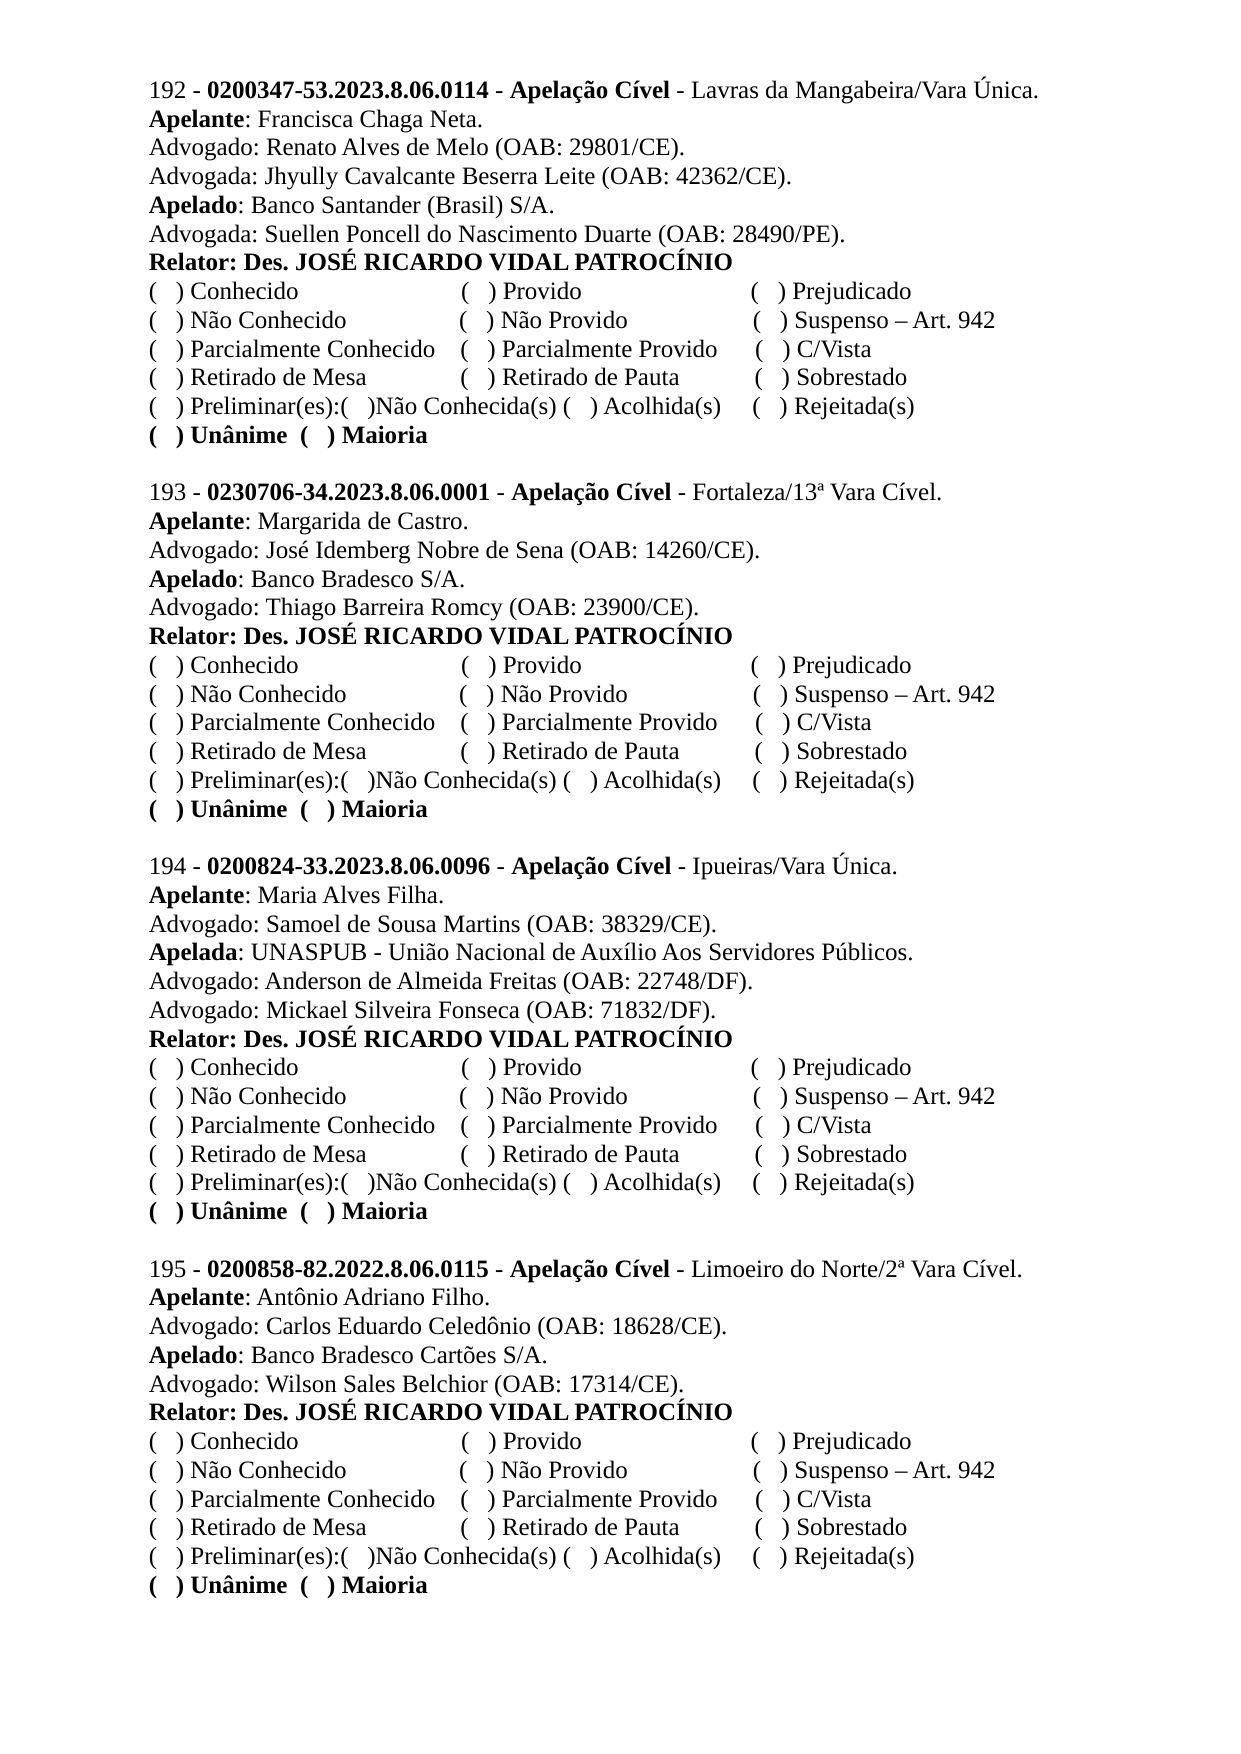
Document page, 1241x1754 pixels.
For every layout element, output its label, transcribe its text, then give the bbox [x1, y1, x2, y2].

text Apelante: Margarida de Castro. [148, 506, 1141, 535]
text ( ) Não Conhecido ( ) Não Provido ( ) Suspenso – Art. 942 [148, 305, 1158, 334]
text ( ) Retirado de Mesa ( ) Retirado de Pauta ( ) Sobrestado [148, 362, 1158, 391]
text ( ) Não Conhecido ( ) Não Provido ( ) Suspenso – Art. 942 [148, 1455, 1158, 1484]
text Relator: Des. JOSÉ RICARDO VIDAL PATROCÍNIO [148, 621, 1141, 650]
text Advogado: Carlos Eduardo Celedônio (OAB: 18628/CE). [148, 1311, 1141, 1340]
text ( ) Preliminar(es):( )Não Conhecida(s) ( ) Acolhida(s) ( ) Rejeitada(s) [148, 1541, 1158, 1570]
text ( ) Parcialmente Conhecido ( ) Parcialmente Provido ( ) C/Vista [148, 334, 1158, 362]
text ( ) Preliminar(es):( )Não Conhecida(s) ( ) Acolhida(s) ( ) Rejeitada(s) [148, 1167, 1158, 1196]
text Relator: Des. JOSÉ RICARDO VIDAL PATROCÍNIO [148, 1397, 1141, 1426]
text ( ) Unânime ( ) Maioria [148, 420, 1158, 449]
text ( ) Parcialmente Conhecido ( ) Parcialmente Provido ( ) C/Vista [148, 1484, 1158, 1512]
text Advogado: Samoel de Sousa Martins (OAB: 38329/CE). [148, 909, 1141, 937]
text ( ) Unânime ( ) Maioria [148, 1570, 1158, 1599]
text ( ) Preliminar(es):( )Não Conhecida(s) ( ) Acolhida(s) ( ) Rejeitada(s) [148, 391, 1158, 420]
text ( ) Conhecido ( ) Provido ( ) Prejudicado [148, 276, 1141, 305]
text ( ) Retirado de Mesa ( ) Retirado de Pauta ( ) Sobrestado [148, 1512, 1158, 1541]
text Advogada: Suellen Poncell do Nascimento Duarte (OAB: 28490/PE). [148, 219, 1141, 247]
text Apelante: Francisca Chaga Neta. [148, 104, 1141, 132]
text ( ) Retirado de Mesa ( ) Retirado de Pauta ( ) Sobrestado [148, 1139, 1158, 1167]
text Advogado: Thiago Barreira Romcy (OAB: 23900/CE). [148, 592, 1141, 621]
text ( ) Preliminar(es):( )Não Conhecida(s) ( ) Acolhida(s) ( ) Rejeitada(s) [148, 765, 1158, 794]
text Relator: Des. JOSÉ RICARDO VIDAL PATROCÍNIO [148, 1024, 1141, 1052]
text Advogado: Wilson Sales Belchior (OAB: 17314/CE). [148, 1369, 1141, 1397]
text ( ) Não Conhecido ( ) Não Provido ( ) Suspenso – Art. 942 [148, 679, 1158, 707]
text ( ) Parcialmente Conhecido ( ) Parcialmente Provido ( ) C/Vista [148, 1110, 1158, 1139]
text ( ) Conhecido ( ) Provido ( ) Prejudicado [148, 650, 1141, 679]
text ( ) Retirado de Mesa ( ) Retirado de Pauta ( ) Sobrestado [148, 736, 1158, 765]
text Apelante: Antônio Adriano Filho. [148, 1282, 1141, 1311]
text ( ) Conhecido ( ) Provido ( ) Prejudicado [148, 1052, 1141, 1081]
text 193 - 0230706-34.2023.8.06.0001 - Apelação Cível - Fortaleza/13ª Vara Cível. [148, 477, 1141, 506]
text Apelado: Banco Santander (Brasil) S/A. [148, 190, 1141, 219]
text ( ) Unânime ( ) Maioria [148, 1196, 1158, 1225]
text ( ) Não Conhecido ( ) Não Provido ( ) Suspenso – Art. 942 [148, 1081, 1158, 1110]
text ( ) Unânime ( ) Maioria [148, 794, 1158, 822]
text Apelante: Maria Alves Filha. [148, 880, 1141, 909]
text ( ) Parcialmente Conhecido ( ) Parcialmente Provido ( ) C/Vista [148, 707, 1158, 736]
text Apelado: Banco Bradesco Cartões S/A. [148, 1340, 1141, 1369]
text Advogado: José Idemberg Nobre de Sena (OAB: 14260/CE). [148, 535, 1141, 564]
text 192 - 0200347-53.2023.8.06.0114 - Apelação Cível - Lavras da Mangabeira/Vara Única. [148, 75, 1141, 104]
text Advogado: Renato Alves de Melo (OAB: 29801/CE). [148, 132, 1141, 161]
text Advogado: Anderson de Almeida Freitas (OAB: 22748/DF). [148, 966, 1141, 995]
text Advogada: Jhyully Cavalcante Beserra Leite (OAB: 42362/CE). [148, 161, 1141, 190]
text ( ) Conhecido ( ) Provido ( ) Prejudicado [148, 1426, 1141, 1455]
text 195 - 0200858-82.2022.8.06.0115 - Apelação Cível - Limoeiro do Norte/2ª Vara Cível. [148, 1254, 1141, 1282]
text Apelada: UNASPUB - União Nacional de Auxílio Aos Servidores Públicos. [148, 937, 1141, 966]
text Apelado: Banco Bradesco S/A. [148, 564, 1141, 592]
text Advogado: Mickael Silveira Fonseca (OAB: 71832/DF). [148, 995, 1141, 1024]
text Relator: Des. JOSÉ RICARDO VIDAL PATROCÍNIO [148, 247, 1141, 276]
text 194 - 0200824-33.2023.8.06.0096 - Apelação Cível - Ipueiras/Vara Única. [148, 851, 1141, 880]
